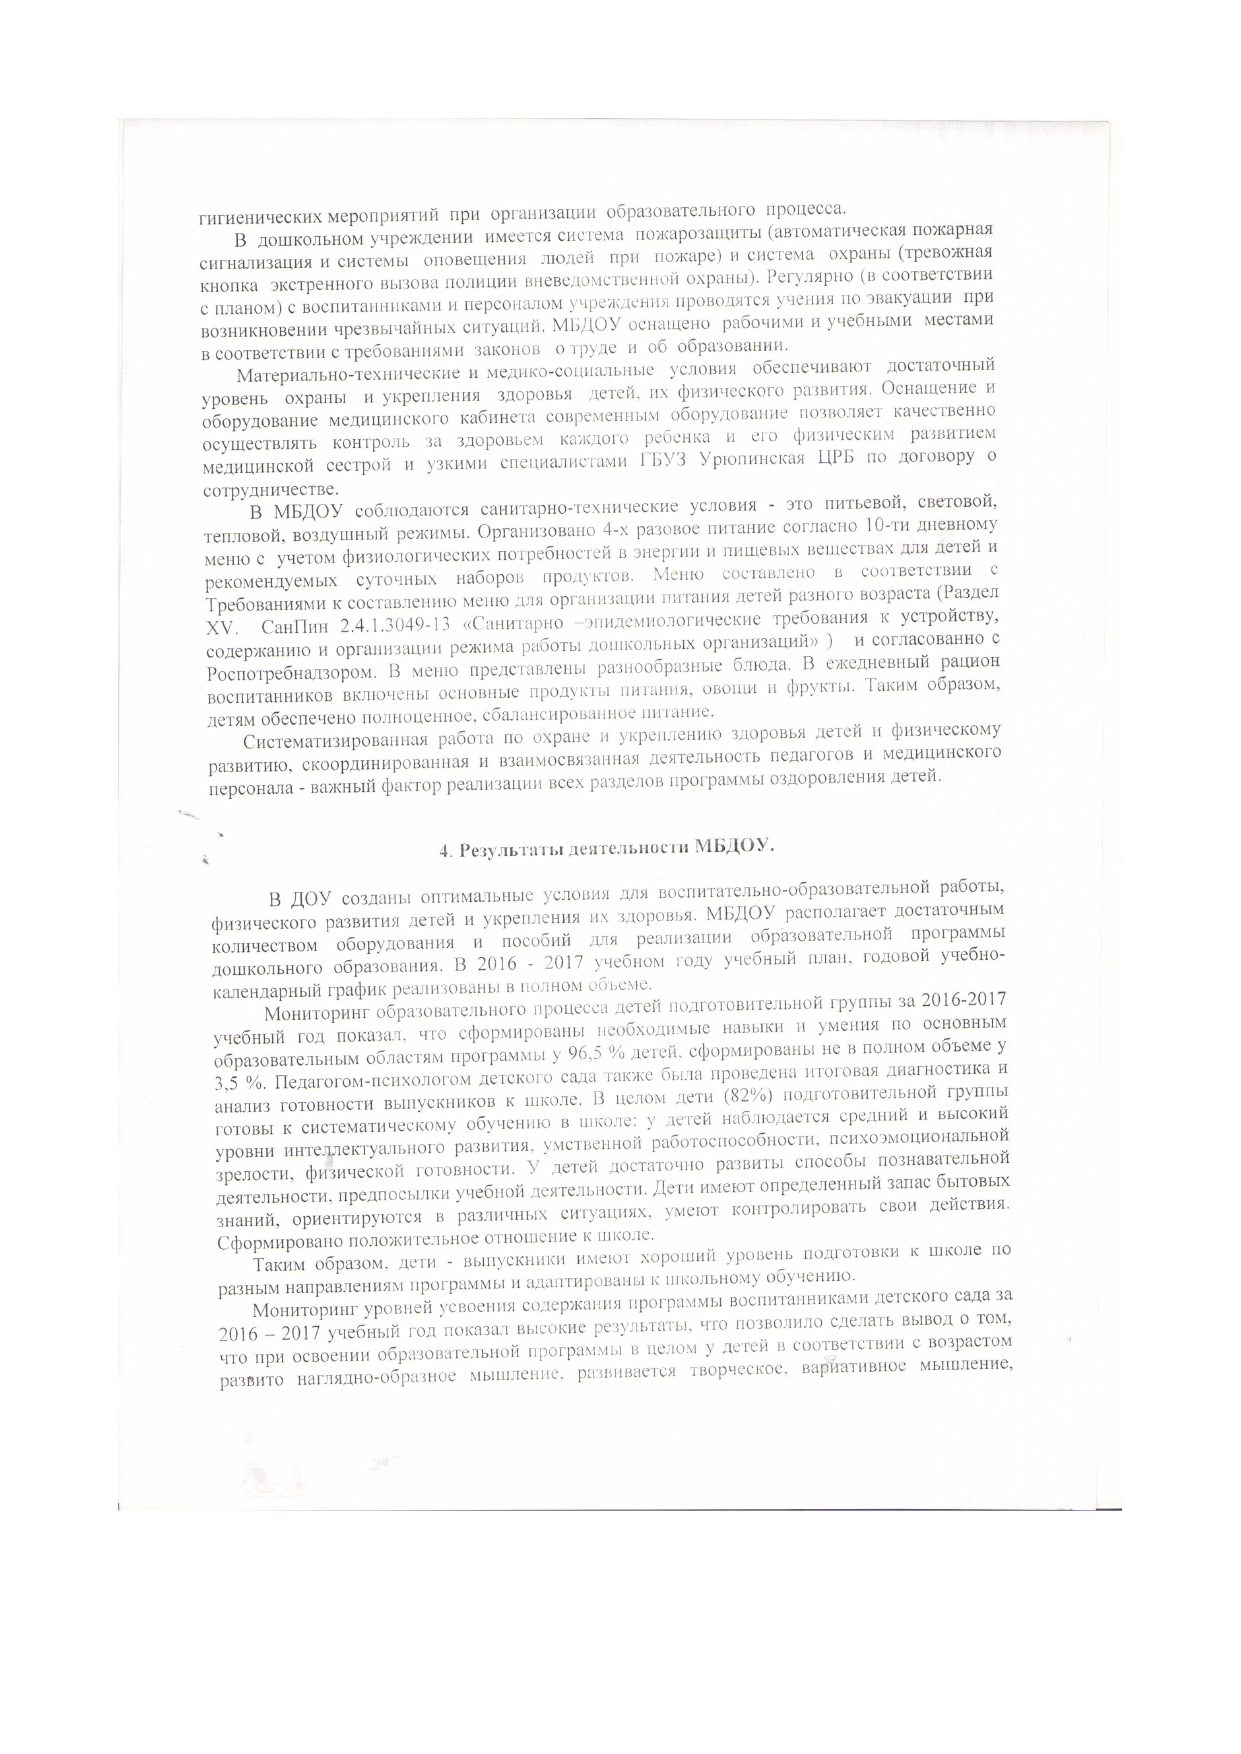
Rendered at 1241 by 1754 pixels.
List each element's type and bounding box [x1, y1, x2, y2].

picture [118, 118, 1123, 1511]
